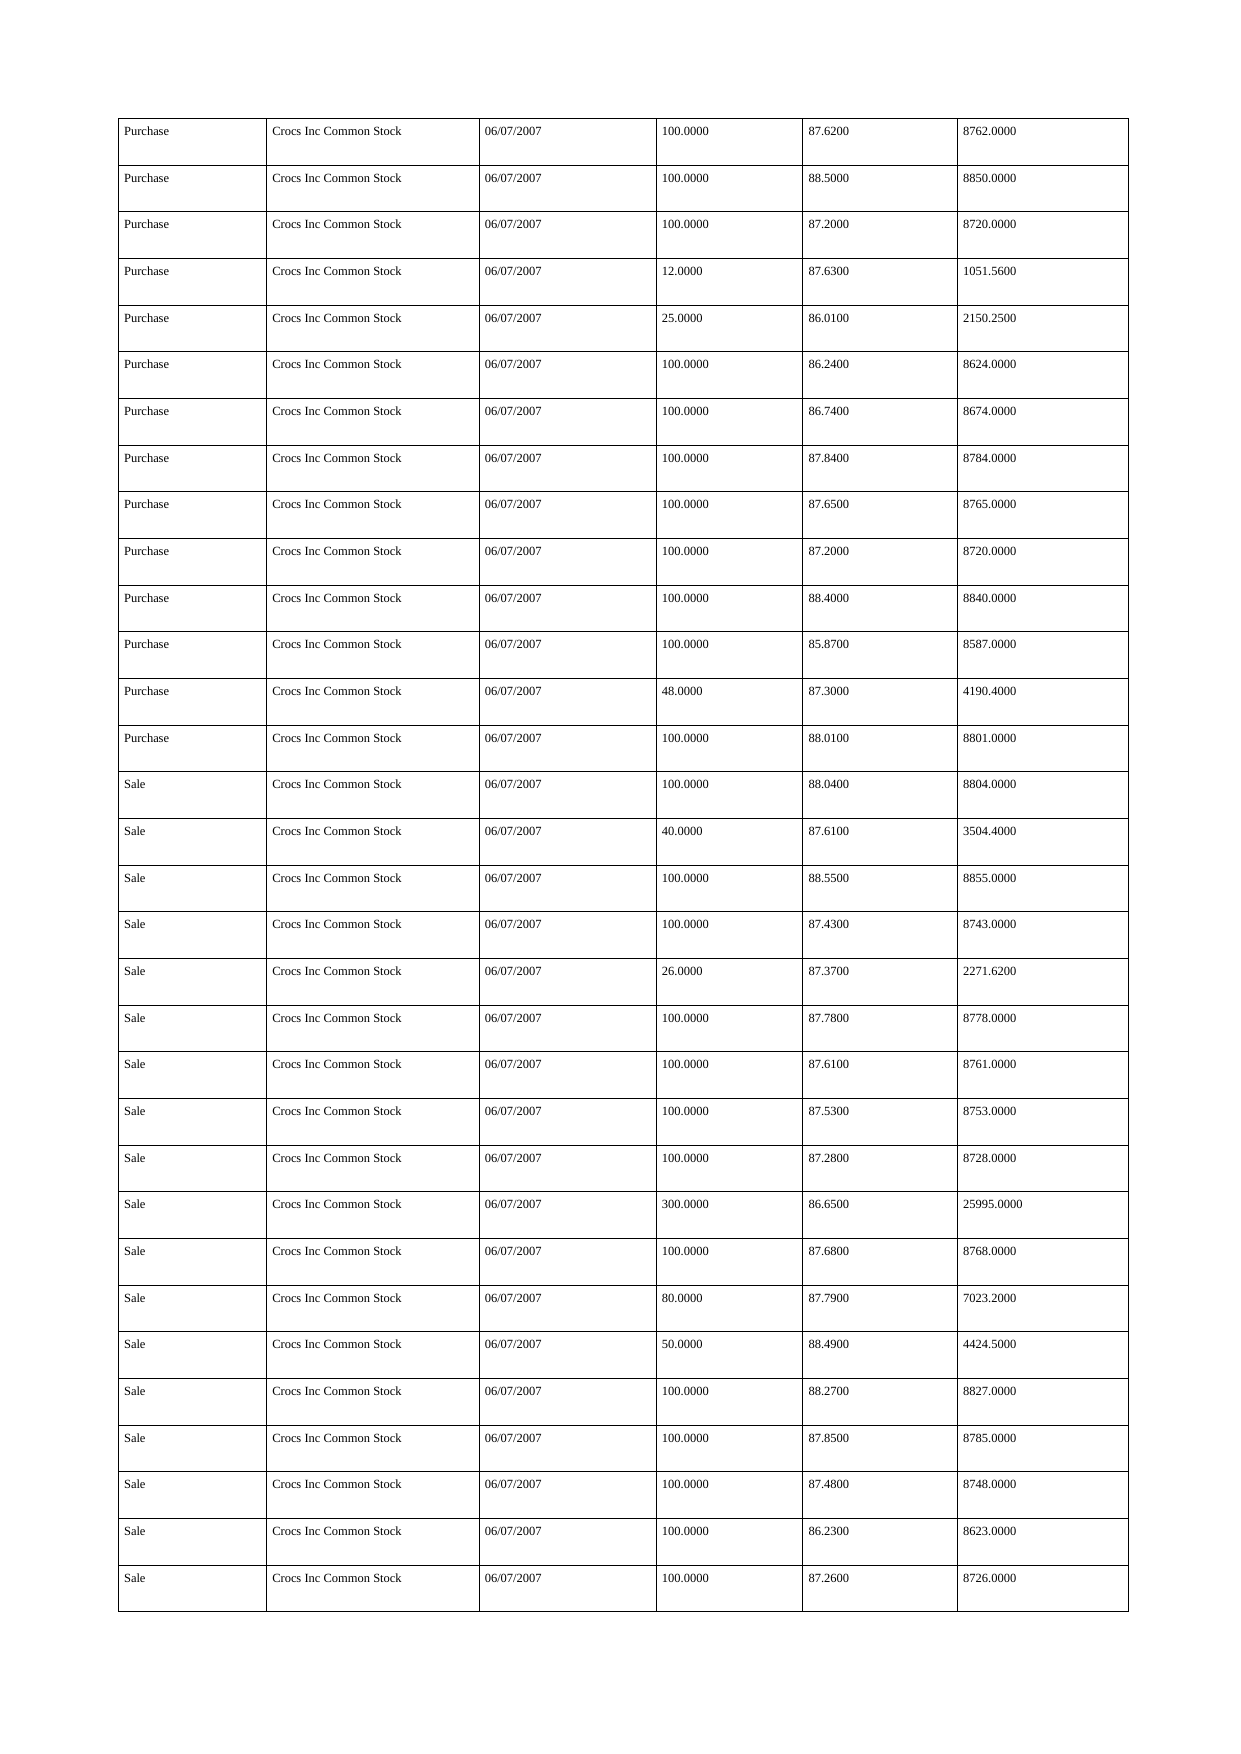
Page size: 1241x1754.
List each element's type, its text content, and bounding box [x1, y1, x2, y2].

table_cell 86.2400 [803, 352, 957, 398]
table_cell Sale [119, 1006, 266, 1051]
table_cell Crocs Inc Common Stock [267, 1286, 479, 1331]
table_cell 3504.4000 [958, 819, 1128, 865]
table_cell Crocs Inc Common Stock [267, 1566, 479, 1611]
table_cell 06/07/2007 [480, 166, 656, 211]
table_cell 100.0000 [657, 1472, 802, 1518]
table_cell Crocs Inc Common Stock [267, 586, 479, 631]
table_cell 88.4900 [803, 1332, 957, 1378]
table_cell 8674.0000 [958, 399, 1128, 445]
table_cell 100.0000 [657, 1519, 802, 1565]
table_cell 8784.0000 [958, 446, 1128, 491]
table_cell Purchase [119, 726, 266, 771]
table_cell 87.3000 [803, 679, 957, 725]
table_cell 1051.5600 [958, 259, 1128, 305]
table_cell 06/07/2007 [480, 1146, 656, 1191]
table_cell 06/07/2007 [480, 1426, 656, 1471]
table_cell 100.0000 [657, 912, 802, 958]
table_cell 06/07/2007 [480, 1332, 656, 1378]
table_cell 06/07/2007 [480, 352, 656, 398]
table_cell Sale [119, 1472, 266, 1518]
table_cell 100.0000 [657, 1379, 802, 1425]
table_cell Crocs Inc Common Stock [267, 679, 479, 725]
table_cell 87.8400 [803, 446, 957, 491]
table_cell 88.2700 [803, 1379, 957, 1425]
table_cell Crocs Inc Common Stock [267, 166, 479, 211]
table_cell 06/07/2007 [480, 306, 656, 351]
table_cell 06/07/2007 [480, 1052, 656, 1098]
table_cell Crocs Inc Common Stock [267, 959, 479, 1005]
table_cell 87.2000 [803, 212, 957, 258]
table_cell 8768.0000 [958, 1239, 1128, 1285]
table_cell 06/07/2007 [480, 586, 656, 631]
table_cell 100.0000 [657, 166, 802, 211]
table_cell 87.6100 [803, 1052, 957, 1098]
table_cell 06/07/2007 [480, 1099, 656, 1145]
table_cell Crocs Inc Common Stock [267, 306, 479, 351]
table_cell 87.7900 [803, 1286, 957, 1331]
table_cell 88.5000 [803, 166, 957, 211]
table_cell Sale [119, 1332, 266, 1378]
table_cell Crocs Inc Common Stock [267, 1006, 479, 1051]
table_cell Crocs Inc Common Stock [267, 912, 479, 958]
table_cell 8624.0000 [958, 352, 1128, 398]
table_cell 06/07/2007 [480, 726, 656, 771]
table_cell 7023.2000 [958, 1286, 1128, 1331]
table_cell 8855.0000 [958, 866, 1128, 911]
table_cell Purchase [119, 632, 266, 678]
table_cell 8840.0000 [958, 586, 1128, 631]
table_cell 06/07/2007 [480, 772, 656, 818]
table_cell 06/07/2007 [480, 119, 656, 165]
table_cell 86.7400 [803, 399, 957, 445]
table_cell 80.0000 [657, 1286, 802, 1331]
table_cell 8778.0000 [958, 1006, 1128, 1051]
table_cell Sale [119, 1286, 266, 1331]
table_cell 48.0000 [657, 679, 802, 725]
table_cell 100.0000 [657, 212, 802, 258]
table_cell 06/07/2007 [480, 1472, 656, 1518]
table_cell Purchase [119, 539, 266, 585]
table_cell 4424.5000 [958, 1332, 1128, 1378]
table_cell 100.0000 [657, 352, 802, 398]
table_cell 100.0000 [657, 632, 802, 678]
table_cell Crocs Inc Common Stock [267, 352, 479, 398]
table_cell 88.5500 [803, 866, 957, 911]
table_cell Sale [119, 1426, 266, 1471]
table_cell Purchase [119, 399, 266, 445]
table_cell Purchase [119, 492, 266, 538]
table_cell 12.0000 [657, 259, 802, 305]
table_cell Crocs Inc Common Stock [267, 539, 479, 585]
table_cell 06/07/2007 [480, 632, 656, 678]
table_cell 06/07/2007 [480, 959, 656, 1005]
table_cell Sale [119, 1052, 266, 1098]
table_cell 8623.0000 [958, 1519, 1128, 1565]
table_cell Crocs Inc Common Stock [267, 819, 479, 865]
table_cell Sale [119, 772, 266, 818]
table_cell Purchase [119, 306, 266, 351]
table_cell 100.0000 [657, 399, 802, 445]
table_cell 8762.0000 [958, 119, 1128, 165]
table_cell 87.8500 [803, 1426, 957, 1471]
table_cell Sale [119, 912, 266, 958]
table_cell 88.4000 [803, 586, 957, 631]
table_cell 8587.0000 [958, 632, 1128, 678]
table_cell Sale [119, 819, 266, 865]
table_cell 100.0000 [657, 119, 802, 165]
table_cell Crocs Inc Common Stock [267, 399, 479, 445]
table_cell 06/07/2007 [480, 1519, 656, 1565]
table_cell Purchase [119, 212, 266, 258]
table_cell Sale [119, 1566, 266, 1611]
table_cell 8753.0000 [958, 1099, 1128, 1145]
table_cell 06/07/2007 [480, 1239, 656, 1285]
table_cell 100.0000 [657, 446, 802, 491]
table_cell 06/07/2007 [480, 212, 656, 258]
table_cell 85.8700 [803, 632, 957, 678]
table_cell Crocs Inc Common Stock [267, 1192, 479, 1238]
table_cell 8827.0000 [958, 1379, 1128, 1425]
table_cell 86.0100 [803, 306, 957, 351]
table_cell Crocs Inc Common Stock [267, 119, 479, 165]
table_cell 8801.0000 [958, 726, 1128, 771]
table_cell Crocs Inc Common Stock [267, 1426, 479, 1471]
table_cell 8720.0000 [958, 212, 1128, 258]
table_cell Crocs Inc Common Stock [267, 726, 479, 771]
table_cell 87.4300 [803, 912, 957, 958]
table_cell 06/07/2007 [480, 819, 656, 865]
table_cell 100.0000 [657, 1566, 802, 1611]
table_cell Purchase [119, 166, 266, 211]
table_cell 25995.0000 [958, 1192, 1128, 1238]
table_cell Sale [119, 1239, 266, 1285]
table_cell Crocs Inc Common Stock [267, 1332, 479, 1378]
table_cell 87.6500 [803, 492, 957, 538]
table_cell Crocs Inc Common Stock [267, 1519, 479, 1565]
table_cell 4190.4000 [958, 679, 1128, 725]
table_cell Crocs Inc Common Stock [267, 866, 479, 911]
table_cell 8748.0000 [958, 1472, 1128, 1518]
table_cell 8720.0000 [958, 539, 1128, 585]
table_cell Crocs Inc Common Stock [267, 1146, 479, 1191]
table_cell 40.0000 [657, 819, 802, 865]
table_cell 87.6800 [803, 1239, 957, 1285]
table_cell Crocs Inc Common Stock [267, 772, 479, 818]
table_cell 25.0000 [657, 306, 802, 351]
table_cell Crocs Inc Common Stock [267, 1472, 479, 1518]
table_cell 06/07/2007 [480, 539, 656, 585]
table_cell 300.0000 [657, 1192, 802, 1238]
table_cell Crocs Inc Common Stock [267, 1239, 479, 1285]
table_cell 100.0000 [657, 539, 802, 585]
table_cell 86.6500 [803, 1192, 957, 1238]
table_cell 06/07/2007 [480, 1379, 656, 1425]
table_cell 87.7800 [803, 1006, 957, 1051]
table_cell 100.0000 [657, 1006, 802, 1051]
table_cell Purchase [119, 586, 266, 631]
table_cell Sale [119, 1192, 266, 1238]
table_cell 06/07/2007 [480, 912, 656, 958]
table_cell 88.0100 [803, 726, 957, 771]
table_cell 87.5300 [803, 1099, 957, 1145]
table_cell 88.0400 [803, 772, 957, 818]
table_cell Purchase [119, 119, 266, 165]
table_cell 100.0000 [657, 492, 802, 538]
table_cell Purchase [119, 352, 266, 398]
table_cell 100.0000 [657, 866, 802, 911]
table_cell Sale [119, 866, 266, 911]
table_cell 06/07/2007 [480, 259, 656, 305]
table_cell 100.0000 [657, 772, 802, 818]
table_cell Crocs Inc Common Stock [267, 632, 479, 678]
table_cell 87.2000 [803, 539, 957, 585]
table_cell 50.0000 [657, 1332, 802, 1378]
table_cell 87.6100 [803, 819, 957, 865]
table_cell 8804.0000 [958, 772, 1128, 818]
table_cell Sale [119, 1146, 266, 1191]
table_cell Crocs Inc Common Stock [267, 446, 479, 491]
table_cell Purchase [119, 259, 266, 305]
table_cell Crocs Inc Common Stock [267, 1099, 479, 1145]
table_cell Purchase [119, 446, 266, 491]
table_cell 8743.0000 [958, 912, 1128, 958]
table_cell 8785.0000 [958, 1426, 1128, 1471]
table_cell Sale [119, 1519, 266, 1565]
table_cell Crocs Inc Common Stock [267, 492, 479, 538]
table_cell Crocs Inc Common Stock [267, 1379, 479, 1425]
table_cell Crocs Inc Common Stock [267, 1052, 479, 1098]
table_cell 06/07/2007 [480, 399, 656, 445]
table_cell 100.0000 [657, 1426, 802, 1471]
table_cell 06/07/2007 [480, 1006, 656, 1051]
table_cell 06/07/2007 [480, 446, 656, 491]
table_cell 8765.0000 [958, 492, 1128, 538]
table_cell 86.2300 [803, 1519, 957, 1565]
table_cell 2271.6200 [958, 959, 1128, 1005]
table_cell 06/07/2007 [480, 866, 656, 911]
table_cell 100.0000 [657, 726, 802, 771]
table_cell Purchase [119, 679, 266, 725]
table_cell 100.0000 [657, 1099, 802, 1145]
table_cell 06/07/2007 [480, 1566, 656, 1611]
table_cell Sale [119, 1099, 266, 1145]
table_cell 06/07/2007 [480, 679, 656, 725]
table_cell 87.6300 [803, 259, 957, 305]
table_cell Crocs Inc Common Stock [267, 259, 479, 305]
table_cell Sale [119, 1379, 266, 1425]
table_cell 06/07/2007 [480, 1192, 656, 1238]
table_cell 100.0000 [657, 1239, 802, 1285]
table_cell 100.0000 [657, 586, 802, 631]
table_cell 87.4800 [803, 1472, 957, 1518]
table_cell 87.2600 [803, 1566, 957, 1611]
table_cell 26.0000 [657, 959, 802, 1005]
table_cell 87.2800 [803, 1146, 957, 1191]
table_cell 87.6200 [803, 119, 957, 165]
table_cell 8761.0000 [958, 1052, 1128, 1098]
table_cell 06/07/2007 [480, 492, 656, 538]
table_cell Crocs Inc Common Stock [267, 212, 479, 258]
table_cell 8728.0000 [958, 1146, 1128, 1191]
table_cell 87.3700 [803, 959, 957, 1005]
table_cell 06/07/2007 [480, 1286, 656, 1331]
table_cell 8850.0000 [958, 166, 1128, 211]
table_cell 8726.0000 [958, 1566, 1128, 1611]
table_cell 100.0000 [657, 1052, 802, 1098]
table_cell Sale [119, 959, 266, 1005]
table_cell 100.0000 [657, 1146, 802, 1191]
table_cell 2150.2500 [958, 306, 1128, 351]
